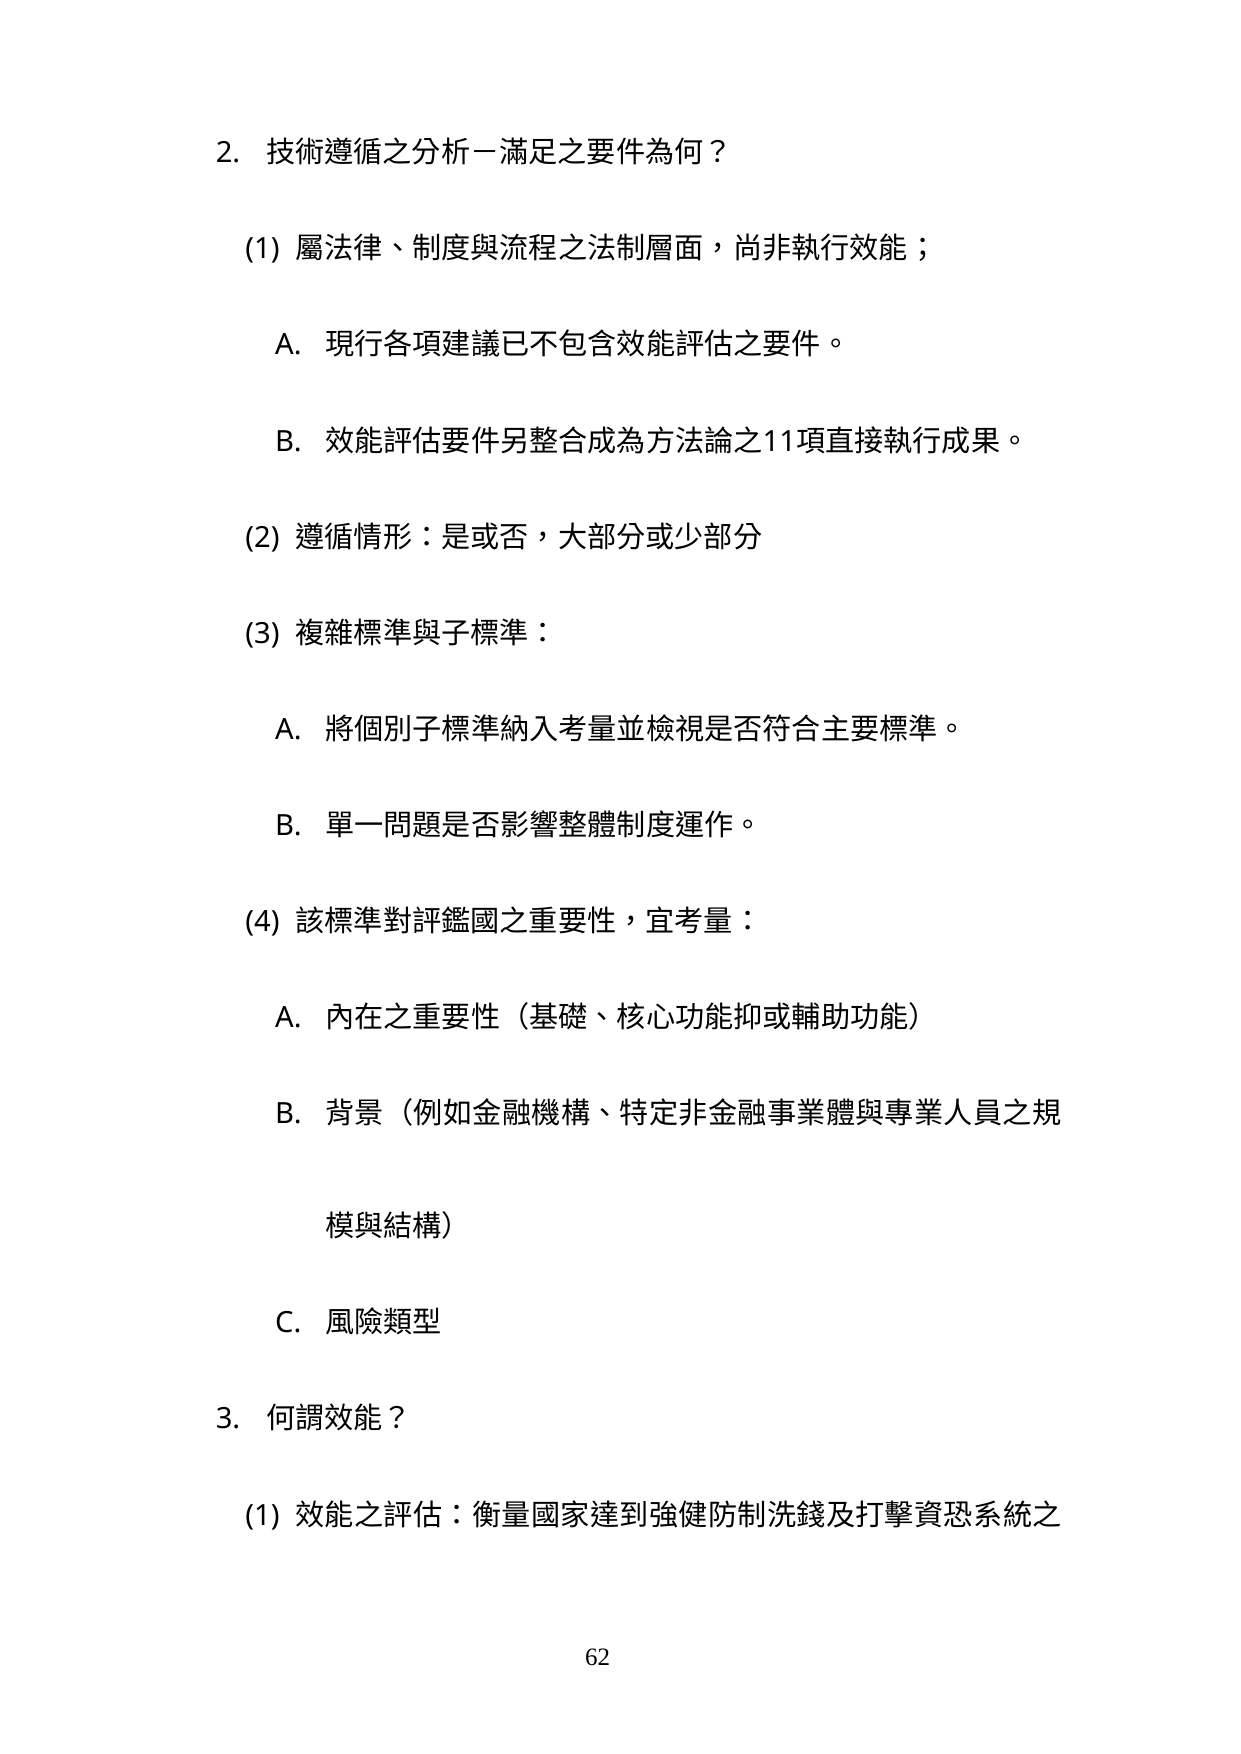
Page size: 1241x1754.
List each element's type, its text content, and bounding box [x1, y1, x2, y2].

list 將個別子標準納入考量並檢視是否符合主要標準。 [275, 689, 1062, 764]
list 背景（例如金融機構、特定非金融事業體與專業人員之規模與結構） [275, 1074, 1062, 1261]
list 效能之評估：衡量國家達到強健防制洗錢及打擊資恐系統之 [245, 1475, 1062, 1550]
list 單一問題是否影響整體制度運作。 [275, 785, 1062, 860]
list 內在之重要性（基礎、核心功能抑或輔助功能） [275, 978, 1062, 1053]
list 現行各項建議已不包含效能評估之要件。 [275, 305, 1062, 380]
list 效能評估要件另整合成為方法論之11項直接執行成果。 [275, 401, 1062, 476]
list 該標準對評鑑國之重要性，宜考量： [245, 882, 1062, 957]
list 何謂效能？ [216, 1379, 1062, 1454]
list 遵循情形：是或否，大部分或少部分 [245, 497, 1062, 572]
list 技術遵循之分析－滿足之要件為何？ [216, 112, 1062, 187]
list 複雜標準與子標準： [245, 593, 1062, 668]
list 風險類型 [275, 1282, 1062, 1357]
list 屬法律、制度與流程之法制層面，尚非執行效能； [245, 208, 1062, 283]
